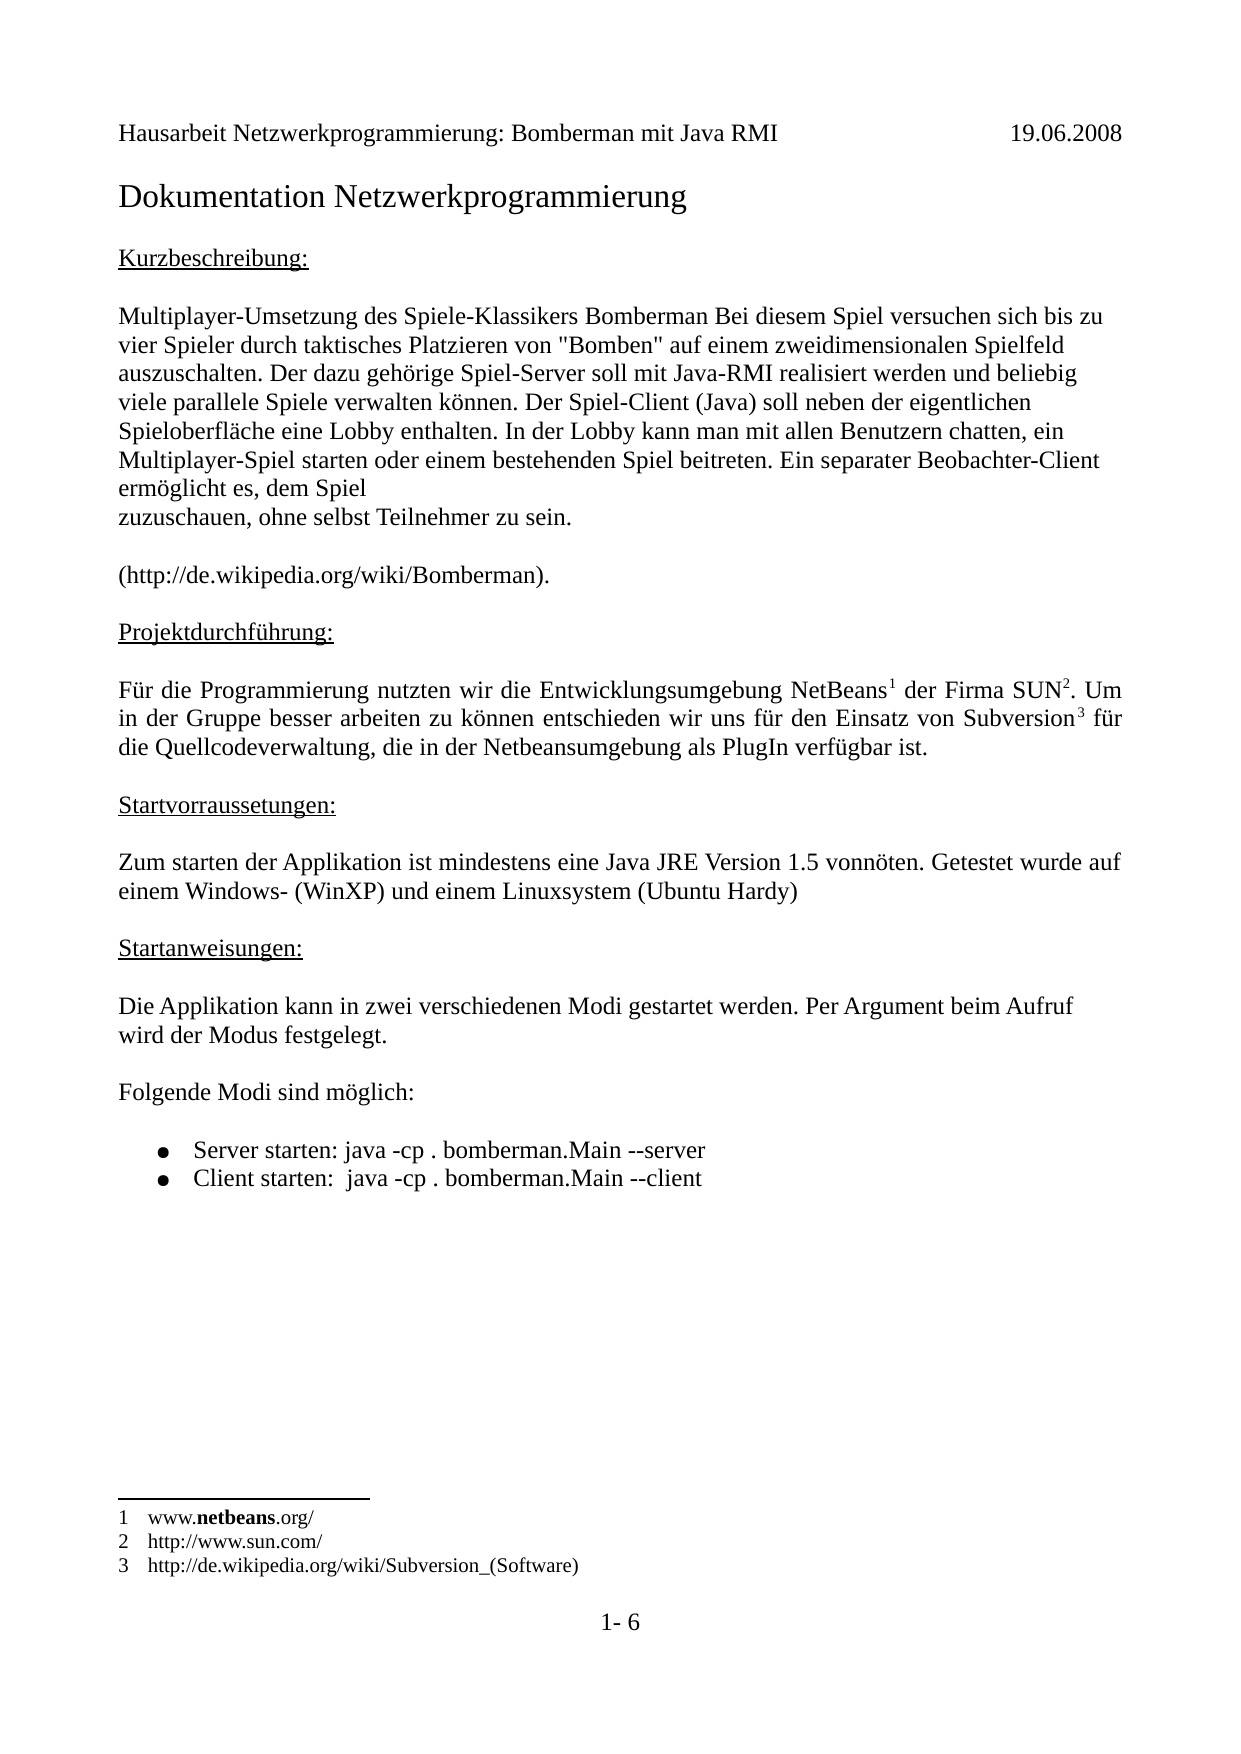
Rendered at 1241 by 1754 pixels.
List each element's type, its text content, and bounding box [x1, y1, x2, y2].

text Kurzbeschreibung: [118, 243, 1122, 272]
text zuzuschauen, ohne selbst Teilnehmer zu sein. [118, 502, 1122, 531]
text Zum starten der Applikation ist mindestens eine Java JRE Version 1.5 vonnöten. Getestet wurde auf einem Windows- (WinXP) und einem Linuxsystem (Ubuntu Hardy) [118, 847, 1122, 905]
text (http://de.wikipedia.org/wiki/Bomberman). [118, 560, 1122, 588]
text Startvorraussetungen: [118, 790, 1122, 818]
text Dokumentation Netzwerkprogrammierung [118, 176, 1122, 215]
text Für die Programmierung nutzten wir die Entwicklungsumgebung NetBeans der Firma SUN. Um in der Gruppe besser arbeiten zu können entschieden wir uns für den Einsatz von Subversion für die Quellcodeverwaltung, die in der Netbeansumgebung als PlugIn verfügbar ist. [118, 675, 1122, 761]
text Folgende Modi sind möglich: [118, 1077, 1122, 1106]
text Projektdurchführung: [118, 617, 1122, 646]
list Server starten: java -cp . bomberman.Main --server [156, 1135, 1122, 1163]
text Multiplayer-Umsetzung des Spiele-Klassikers Bomberman Bei diesem Spiel versuchen sich bis zu vier Spieler durch taktisches Platzieren von "Bomben" auf einem zweidimensionalen Spielfeld auszuschalten. Der dazu gehörige Spiel-Server soll mit Java-RMI realisiert werden und beliebig viele parallele Spiele verwalten können. Der Spiel-Client (Java) soll neben der eigentlichen Spieloberfläche eine Lobby enthalten. In der Lobby kann man mit allen Benutzern chatten, ein Multiplayer-Spiel starten oder einem bestehenden Spiel beitreten. Ein separater Beobachter-Client ermöglicht es, dem Spiel [118, 301, 1122, 502]
text http://de.wikipedia.org/wiki/Subversion_(Software) [118, 1553, 1122, 1577]
text Startanweisungen: [118, 933, 1122, 962]
text Die Applikation kann in zwei verschiedenen Modi gestartet werden. Per Argument beim Aufruf wird der Modus festgelegt. [118, 991, 1122, 1048]
text http://www.sun.com/ [118, 1529, 1122, 1553]
text www.netbeans.org/ [118, 1505, 1122, 1529]
list Client starten: java -cp . bomberman.Main --client [156, 1163, 1122, 1192]
